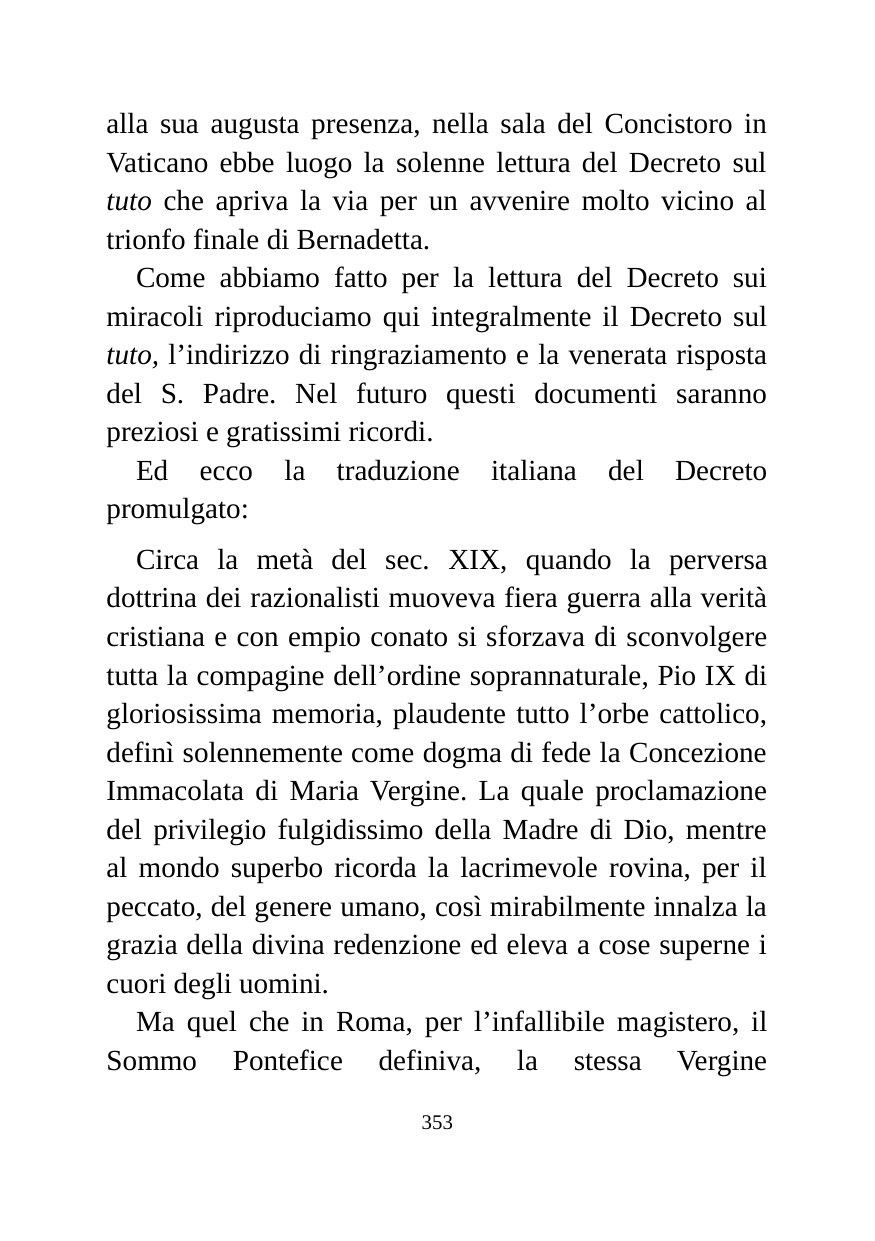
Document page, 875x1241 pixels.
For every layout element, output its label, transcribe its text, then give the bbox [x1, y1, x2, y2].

text Come abbiamo fatto per la lettura del Decreto sui miracoli riproduciamo qui integralmente il Decreto sul tuto, l’indirizzo di ringraziamento e la venerata risposta del S. Padre. Nel futuro questi documenti saranno preziosi e gratissimi ricordi. [106, 260, 768, 448]
text Circa la metà del sec. XIX, quando la perversa dottrina dei razionalisti muoveva fiera guerra alla verità cristiana e con empio conato si sforzava di sconvolgere tutta la compagine dell’ordine soprannaturale, Pio IX di gloriosissima memoria, plaudente tutto l’orbe cattolico, definì solennemente come dogma di fede la Concezione Immacolata di Maria Vergine. La quale proclamazione del privilegio fulgidissimo della Madre di Dio, mentre al mondo superbo ricorda la lacrimevole rovina, per il peccato, del genere umano, così mirabilmente innalza la grazia della divina redenzione ed eleva a cose superne i cuori degli uomini. [106, 542, 768, 999]
text Ma quel che in Roma, per l’infallibile magistero, il Sommo Pontefice definiva, la stessa Vergine [106, 1004, 768, 1077]
text alla sua augusta presenza, nella sala del Concistoro in Vaticano ebbe luogo la solenne lettura del Decreto sul tuto che apriva la via per un avvenire molto vicino al trionfo finale di Bernadetta. [106, 106, 768, 255]
text Ed ecco la traduzione italiana del Decreto promulgato: [106, 453, 768, 525]
